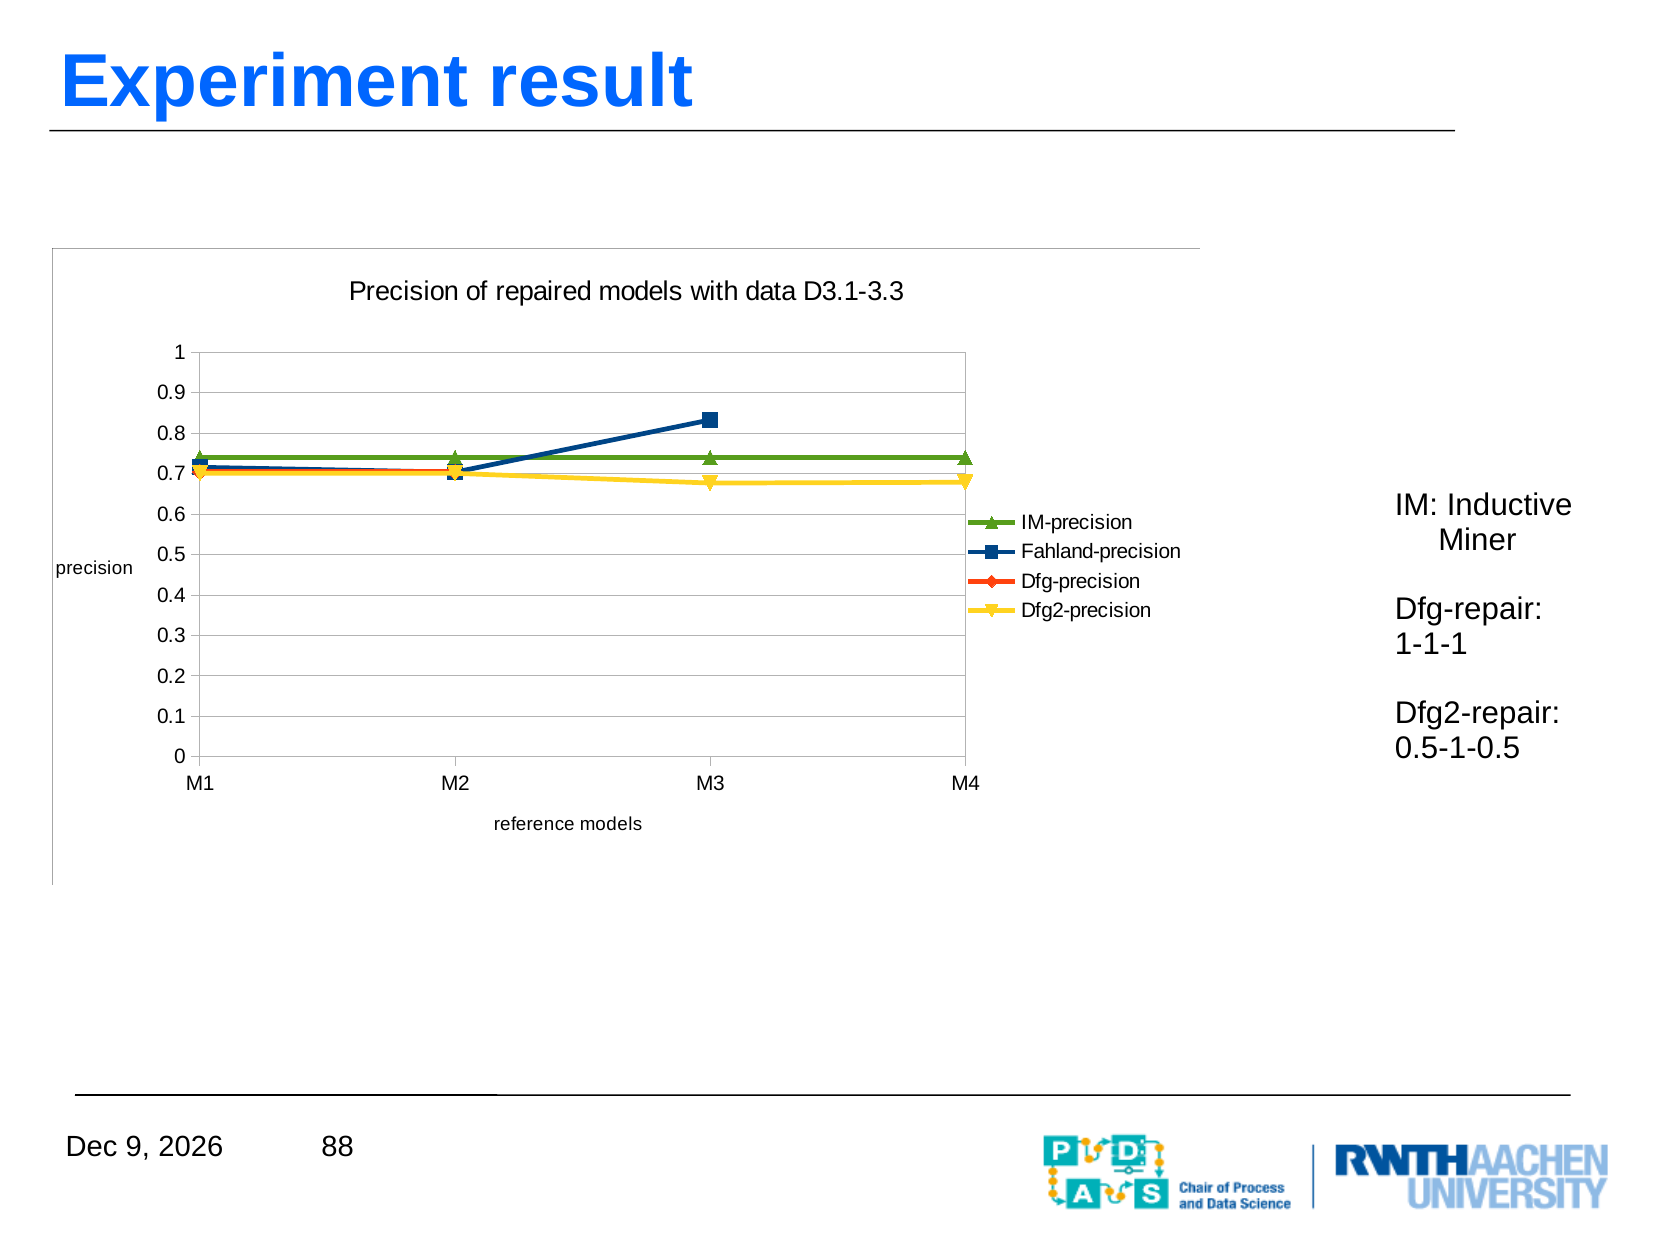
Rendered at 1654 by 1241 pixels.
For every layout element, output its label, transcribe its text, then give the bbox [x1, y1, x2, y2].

chart [52, 248, 1201, 886]
picture [1005, 1090, 1647, 1241]
title Experiment result [60, 30, 1549, 131]
text_box IM: Inductive Miner Dfg-repair: 1-1-1 Dfg2-repair: 0.5-1-0.5 [1380, 480, 1591, 773]
